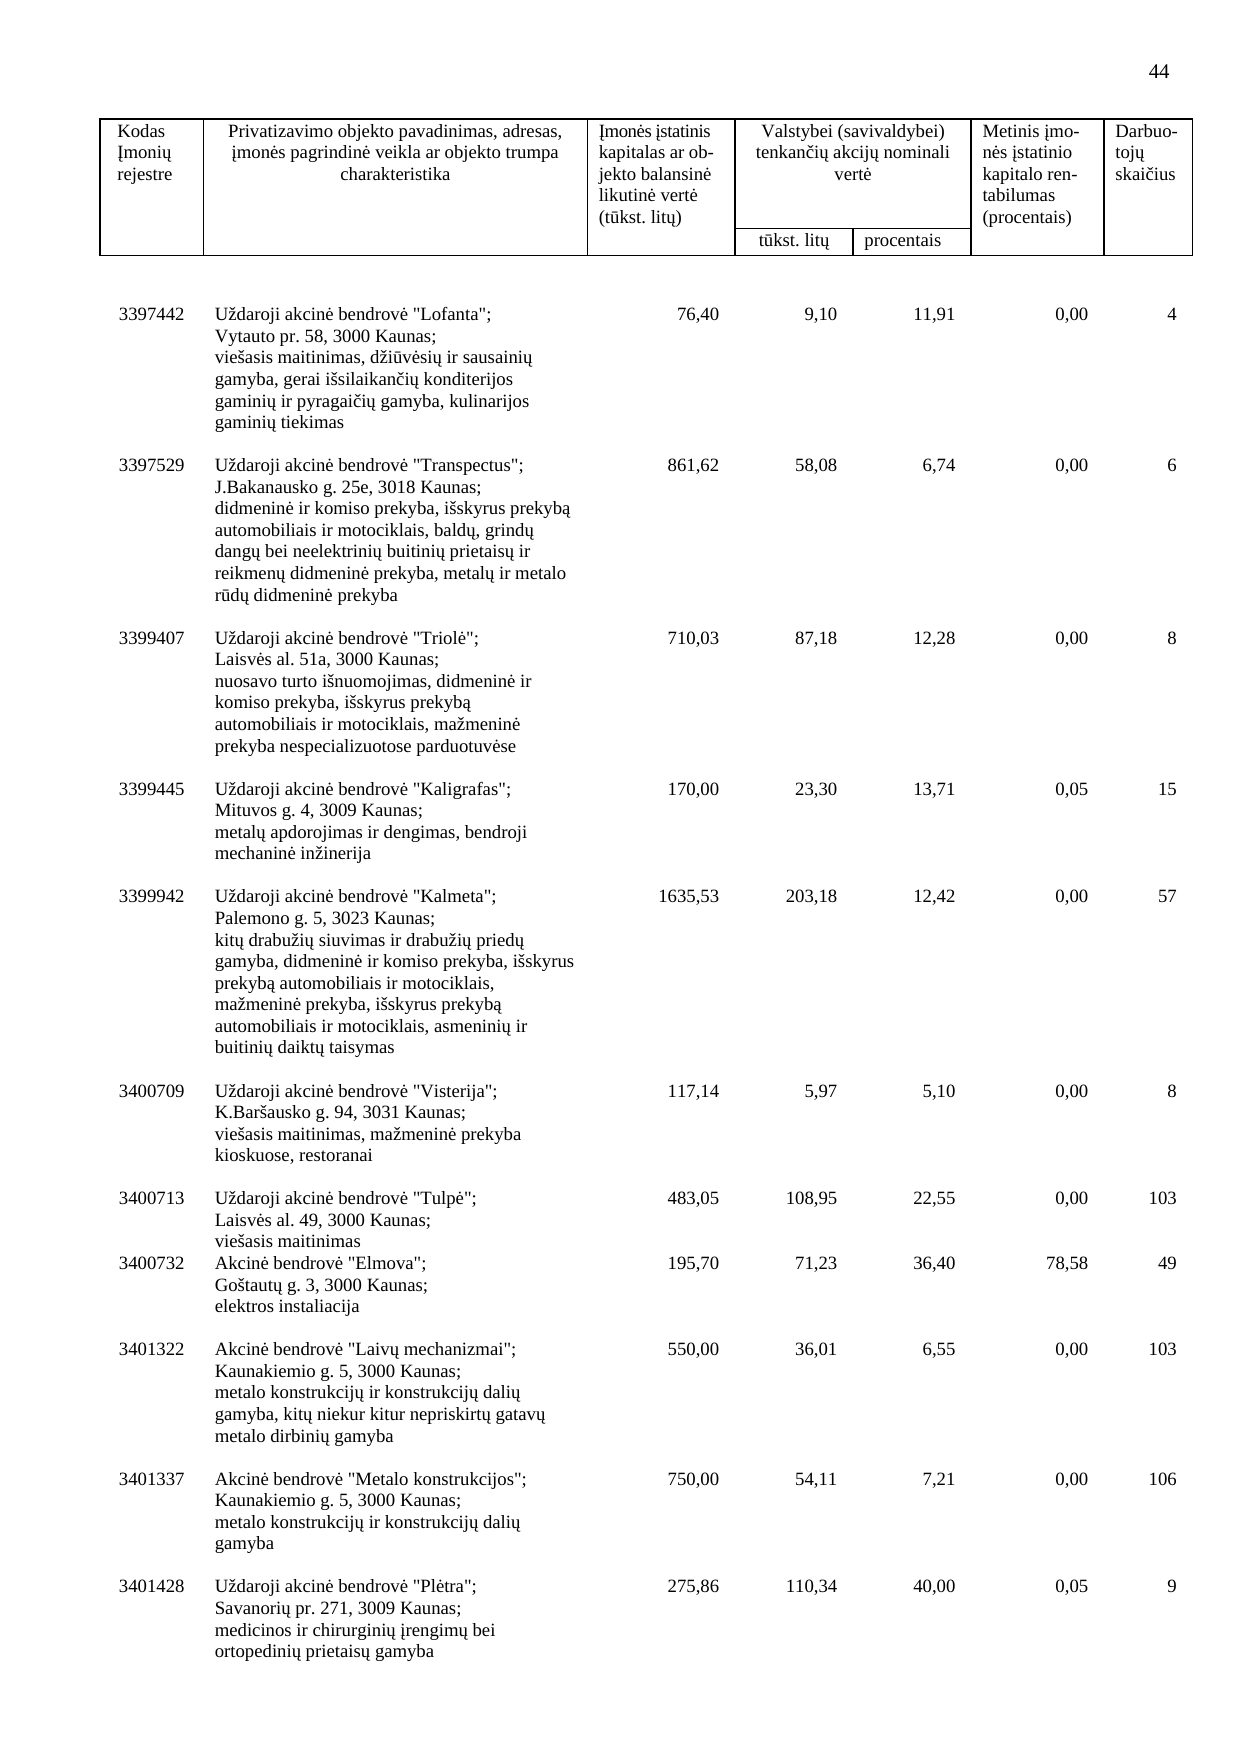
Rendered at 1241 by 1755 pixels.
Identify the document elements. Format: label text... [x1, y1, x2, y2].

table_cell 76,40 [587, 303, 735, 454]
table_cell Akcinė bendrovė "Metalo konstrukcijos"; Kaunakiemio g. 5, 3000 Kaunas; metalo konstrukcijų ir konstrukcijų dalių gamyba [203, 1468, 587, 1575]
table_cell 22,55 [853, 1187, 971, 1252]
table_cell 275,86 [587, 1575, 735, 1683]
table_cell 23,30 [735, 778, 853, 885]
table_cell 0,00 [971, 1338, 1104, 1468]
table_cell 483,05 [587, 1187, 735, 1252]
table_cell 3397529 [100, 454, 203, 627]
table_header Kodas Įmonių rejestre [101, 120, 203, 227]
table_header Valstybei (savivaldybei) tenkančių akcijų nominali vertė [736, 120, 970, 227]
table_cell 0,00 [971, 627, 1104, 778]
table_cell 3401337 [100, 1468, 203, 1575]
table_cell 861,62 [587, 454, 735, 627]
table_cell Uždaroji akcinė bendrovė "Kaligrafas"; Mituvos g. 4, 3009 Kaunas; metalų apdorojimas ir dengimas, bendroji mechaninė inžinerija [203, 778, 587, 885]
table_cell [1105, 228, 1192, 254]
table_cell Uždaroji akcinė bendrovė "Plėtra"; Savanorių pr. 271, 3009 Kaunas; medicinos ir chirurginių įrengimų bei ortopedinių prietaisų gamyba [203, 1575, 587, 1683]
table_cell [1104, 282, 1192, 303]
table_cell Uždaroji akcinė bendrovė "Kalmeta"; Palemono g. 5, 3023 Kaunas; kitų drabužių siuvimas ir drabužių priedų gamyba, didmeninė ir komiso prekyba, išskyrus prekybą automobiliais ir motociklais, mažmeninė prekyba, išskyrus prekybą automobiliais ir motociklais, asmeninių ir buitinių daiktų taisymas [203, 885, 587, 1079]
table_cell 12,42 [853, 885, 971, 1079]
table_cell 0,00 [971, 1187, 1104, 1252]
table_cell [735, 256, 853, 282]
table_cell [100, 282, 203, 303]
table_cell 12,28 [853, 627, 971, 778]
table_cell 3401322 [100, 1338, 203, 1468]
table_header Įmonės įstatinis kapitalas ar ob-jekto balansinė likutinė vertė (tūkst. litų) [588, 120, 734, 227]
table_cell Uždaroji akcinė bendrovė "Visterija"; K.Baršausko g. 94, 3031 Kaunas; viešasis maitinimas, mažmeninė prekyba kioskuose, restoranai [203, 1080, 587, 1187]
table_cell [853, 256, 971, 282]
table_cell 15 [1104, 778, 1192, 885]
table_cell 6 [1104, 454, 1192, 627]
table_cell 103 [1104, 1338, 1192, 1468]
table_cell 58,08 [735, 454, 853, 627]
table_cell 108,95 [735, 1187, 853, 1252]
table_cell 6,74 [853, 454, 971, 627]
table_header Privatizavimo objekto pavadinimas, adresas, įmonės pagrindinė veikla ar objekto trumpa charakteristika [204, 120, 587, 227]
table_cell [972, 228, 1103, 254]
table_cell [100, 256, 203, 282]
table_cell 5,10 [853, 1080, 971, 1187]
table_cell 9,10 [735, 303, 853, 454]
table_cell 54,11 [735, 1468, 853, 1575]
table_cell 3400732 [100, 1252, 203, 1338]
table_cell [101, 228, 203, 254]
table_header Metinis įmo-nės įstatinio kapitalo ren-tabilumas (procentais) [972, 120, 1103, 227]
table_cell 710,03 [587, 627, 735, 778]
table_cell [1104, 256, 1192, 282]
table_cell [588, 228, 734, 254]
table_cell 71,23 [735, 1252, 853, 1338]
table_cell 203,18 [735, 885, 853, 1079]
table_cell 5,97 [735, 1080, 853, 1187]
table_cell 0,05 [971, 778, 1104, 885]
table_cell 3399407 [100, 627, 203, 778]
table_cell [203, 282, 587, 303]
table_cell Uždaroji akcinė bendrovė "Tulpė"; Laisvės al. 49, 3000 Kaunas; viešasis maitinimas [203, 1187, 587, 1252]
table_cell [735, 282, 853, 303]
table_cell 0,00 [971, 303, 1104, 454]
table_cell 36,01 [735, 1338, 853, 1468]
table_cell [587, 282, 735, 303]
table_cell [971, 256, 1104, 282]
table_cell 49 [1104, 1252, 1192, 1338]
table_cell 3399445 [100, 778, 203, 885]
table_cell 110,34 [735, 1575, 853, 1683]
table_cell 750,00 [587, 1468, 735, 1575]
table_cell 3401428 [100, 1575, 203, 1683]
table_cell 117,14 [587, 1080, 735, 1187]
table_cell 0,00 [971, 885, 1104, 1079]
table_cell 8 [1104, 627, 1192, 778]
table_cell 7,21 [853, 1468, 971, 1575]
table_cell 1635,53 [587, 885, 735, 1079]
table_cell 4 [1104, 303, 1192, 454]
table_cell 40,00 [853, 1575, 971, 1683]
table_cell 3397442 [100, 303, 203, 454]
table_cell 8 [1104, 1080, 1192, 1187]
table_cell tūkst. litų [736, 229, 852, 254]
table_cell 3400709 [100, 1080, 203, 1187]
table_cell procentais [854, 229, 970, 254]
table_cell 103 [1104, 1187, 1192, 1252]
table_cell 195,70 [587, 1252, 735, 1338]
table_cell [971, 282, 1104, 303]
table_cell 0,00 [971, 1468, 1104, 1575]
table_cell 550,00 [587, 1338, 735, 1468]
table_cell Akcinė bendrovė "Laivų mechanizmai"; Kaunakiemio g. 5, 3000 Kaunas; metalo konstrukcijų ir konstrukcijų dalių gamyba, kitų niekur kitur nepriskirtų gatavų metalo dirbinių gamyba [203, 1338, 587, 1468]
table_cell Akcinė bendrovė "Elmova"; Goštautų g. 3, 3000 Kaunas; elektros instaliacija [203, 1252, 587, 1338]
table_cell 87,18 [735, 627, 853, 778]
table_header Darbuo-tojų skaičius [1105, 120, 1192, 227]
table_cell 9 [1104, 1575, 1192, 1683]
table_cell [203, 256, 587, 282]
table_cell 36,40 [853, 1252, 971, 1338]
table_cell 11,91 [853, 303, 971, 454]
table_cell [204, 228, 587, 254]
table_cell [853, 282, 971, 303]
table_cell 78,58 [971, 1252, 1104, 1338]
table_cell 13,71 [853, 778, 971, 885]
table_cell 106 [1104, 1468, 1192, 1575]
table_cell Uždaroji akcinė bendrovė "Transpectus"; J.Bakanausko g. 25e, 3018 Kaunas; didmeninė ir komiso prekyba, išskyrus prekybą automobiliais ir motociklais, baldų, grindų dangų bei neelektrinių buitinių prietaisų ir reikmenų didmeninė prekyba, metalų ir metalo rūdų didmeninė prekyba [203, 454, 587, 627]
table_cell 57 [1104, 885, 1192, 1079]
table_cell 170,00 [587, 778, 735, 885]
table_cell 3399942 [100, 885, 203, 1079]
table_cell 3400713 [100, 1187, 203, 1252]
table_cell 0,00 [971, 1080, 1104, 1187]
table_cell [587, 256, 735, 282]
table_cell 0,05 [971, 1575, 1104, 1683]
table_cell 6,55 [853, 1338, 971, 1468]
table_cell 0,00 [971, 454, 1104, 627]
table_cell Uždaroji akcinė bendrovė "Lofanta"; Vytauto pr. 58, 3000 Kaunas; viešasis maitinimas, džiūvėsių ir sausainių gamyba, gerai išsilaikančių konditerijos gaminių ir pyragaičių gamyba, kulinarijos gaminių tiekimas [203, 303, 587, 454]
table_cell Uždaroji akcinė bendrovė "Triolė"; Laisvės al. 51a, 3000 Kaunas; nuosavo turto išnuomojimas, didmeninė ir komiso prekyba, išskyrus prekybą automobiliais ir motociklais, mažmeninė prekyba nespecializuotose parduotuvėse [203, 627, 587, 778]
